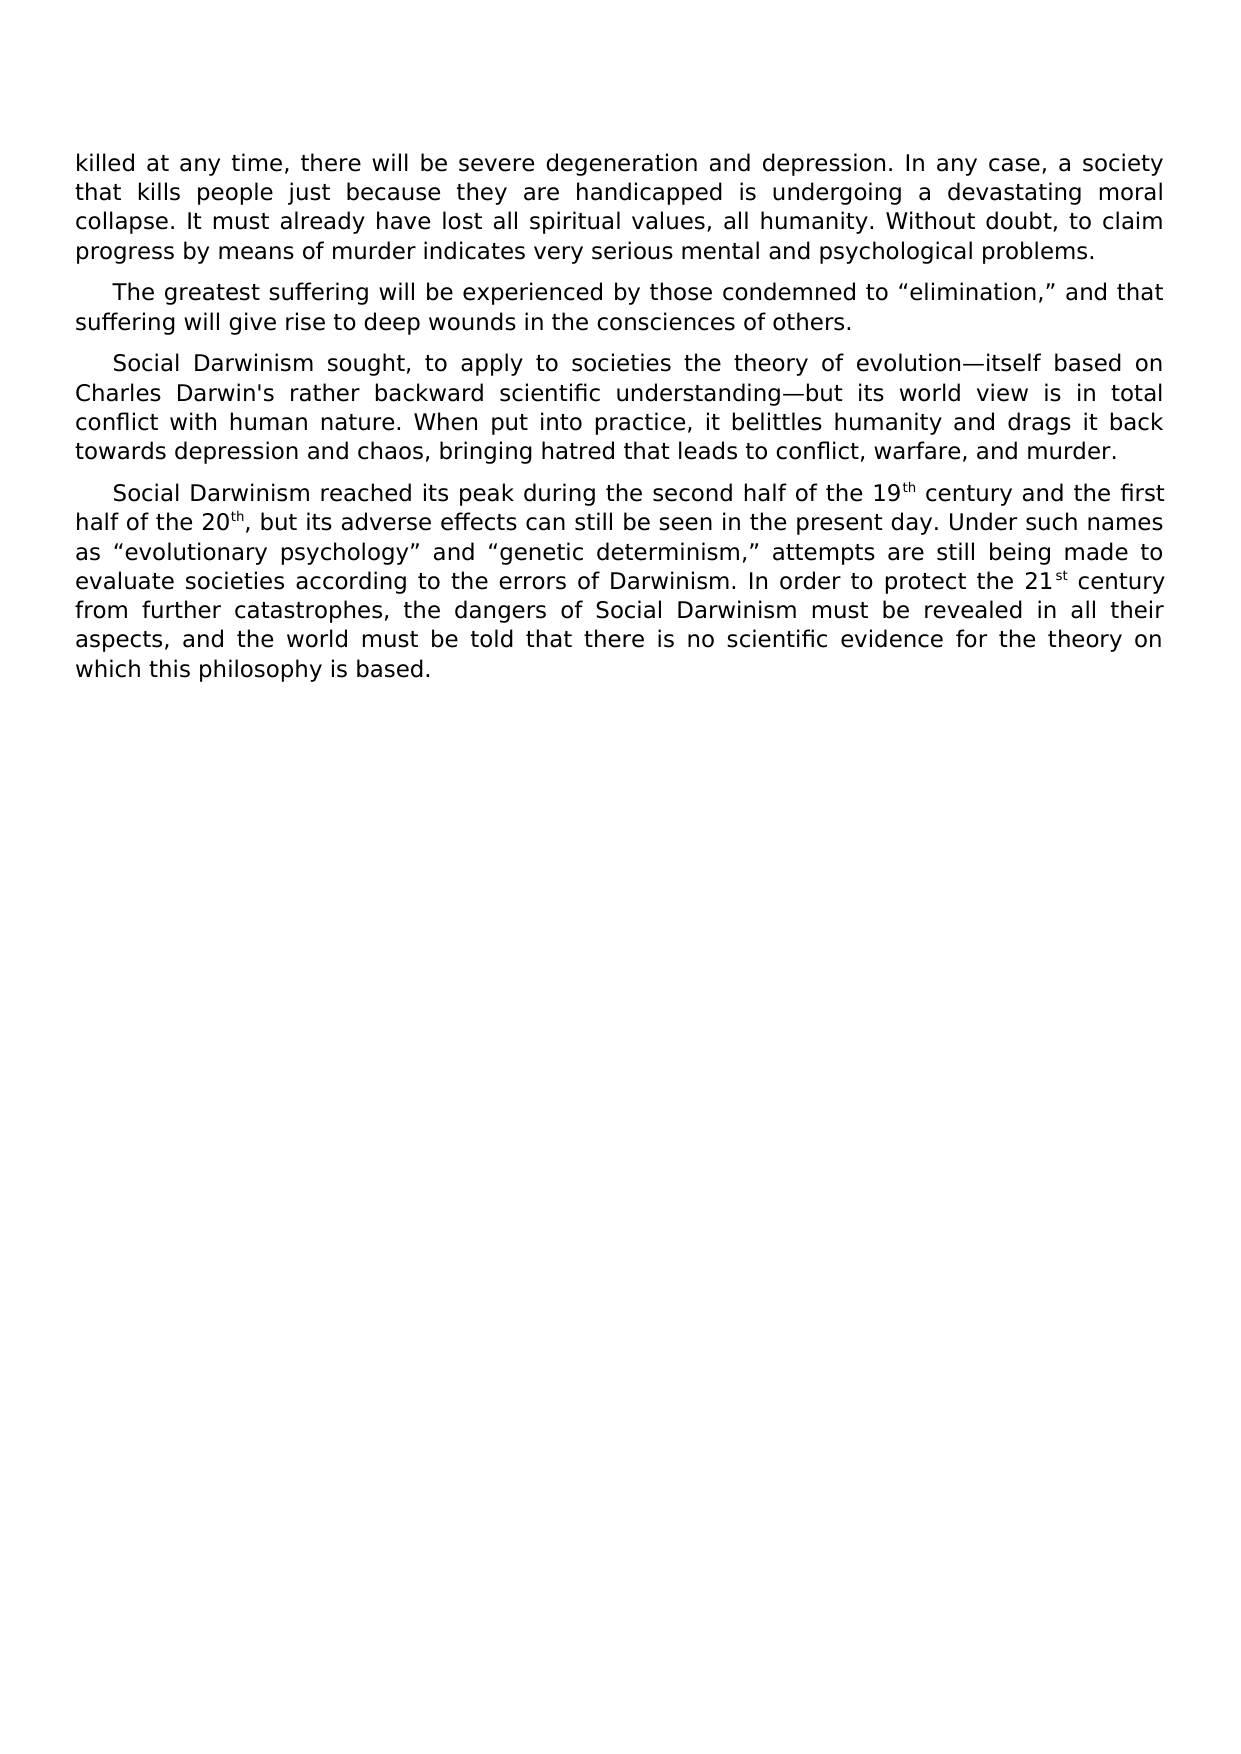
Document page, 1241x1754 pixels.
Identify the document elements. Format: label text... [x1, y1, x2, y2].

text Social Darwinism reached its peak during the second half of the 19th century and the first half of the 20th, but its adverse effects can still be seen in the present day. Under such names as “evolutionary psychology” and “genetic determinism,” attempts are still being made to evaluate societies according to the errors of Darwinism. In order to protect the 21st century from further catastrophes, the dangers of Social Darwinism must be revealed in all their aspects, and the world must be told that there is no scientific evidence for the theory on which this philosophy is based. [75, 480, 1165, 682]
text Social Darwinism sought, to apply to societies the theory of evolution—itself based on Charles Darwin's rather backward scientific understanding—but its world view is in total conflict with human nature. When put into practice, it belittles humanity and drags it back towards depression and chaos, bringing hatred that leads to conflict, warfare, and murder. [75, 351, 1165, 465]
text killed at any time, there will be severe degeneration and depression. In any case, a society that kills people just because they are handicapped is undergoing a devastating moral collapse. It must already have lost all spiritual values, all humanity. Without doubt, to claim progress by means of murder indicates very serious mental and psychological problems. [75, 150, 1165, 264]
text The greatest suffering will be experienced by those condemned to “elimination,” and that suffering will give rise to deep wounds in the consciences of others. [75, 279, 1165, 336]
